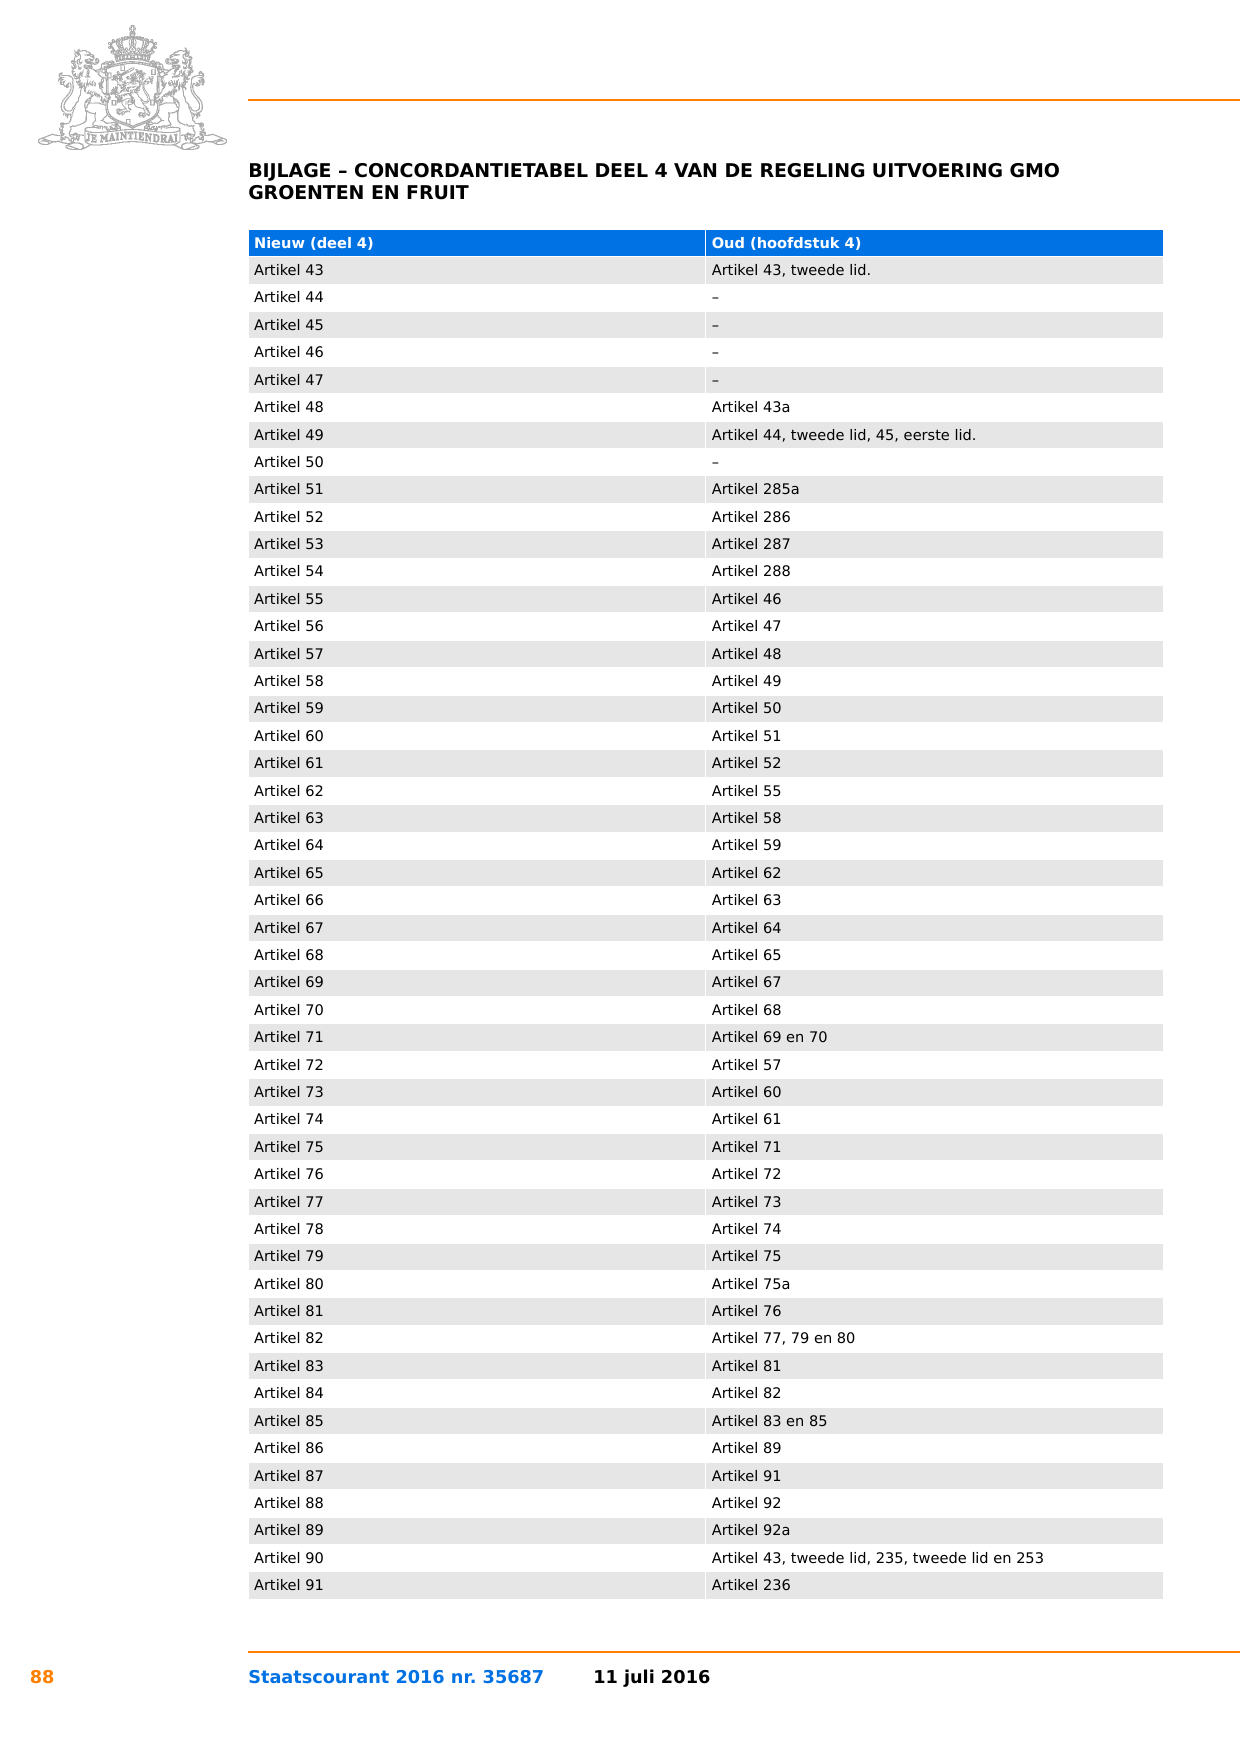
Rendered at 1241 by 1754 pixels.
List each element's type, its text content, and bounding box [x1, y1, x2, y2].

table_cell Artikel 81 [706, 1353, 1163, 1379]
table_cell Artikel 67 [249, 915, 705, 941]
table_cell – [706, 312, 1163, 338]
table_cell Artikel 70 [249, 997, 705, 1023]
table_cell Artikel 82 [706, 1381, 1163, 1407]
table_cell Artikel 72 [706, 1161, 1163, 1188]
table_cell Artikel 75 [706, 1244, 1163, 1270]
table_cell Artikel 54 [249, 559, 705, 585]
table_cell Artikel 236 [706, 1572, 1163, 1599]
table_cell Artikel 59 [249, 696, 705, 722]
table_cell Artikel 71 [706, 1134, 1163, 1160]
table_cell Artikel 82 [249, 1326, 705, 1352]
table_cell Artikel 74 [249, 1107, 705, 1133]
picture [38, 25, 227, 150]
table_cell Artikel 68 [706, 997, 1163, 1023]
table_cell Artikel 75 [249, 1134, 705, 1160]
table_cell Artikel 56 [249, 614, 705, 640]
table_cell Artikel 87 [249, 1463, 705, 1489]
table_cell Artikel 47 [249, 367, 705, 393]
table_cell Artikel 80 [249, 1271, 705, 1297]
table_cell Artikel 43a [706, 394, 1163, 421]
subtitle BIJLAGE – CONCORDANTIETABEL DEEL 4 VAN DE REGELING UITVOERING GMO GROENTEN EN FRUIT [248, 160, 1163, 204]
table_cell Artikel 50 [249, 449, 705, 475]
table_cell Artikel 287 [706, 531, 1163, 558]
table_cell Artikel 83 en 85 [706, 1408, 1163, 1434]
table_cell Artikel 69 en 70 [706, 1024, 1163, 1051]
table_cell Artikel 92 [706, 1490, 1163, 1516]
table_cell Artikel 58 [706, 805, 1163, 832]
table_cell Artikel 51 [706, 723, 1163, 749]
table_cell Artikel 43, tweede lid, 235, tweede lid en 253 [706, 1545, 1163, 1571]
table_cell Artikel 91 [706, 1463, 1163, 1489]
table_cell Artikel 288 [706, 559, 1163, 585]
table_cell Artikel 69 [249, 970, 705, 996]
table_cell Artikel 50 [706, 696, 1163, 722]
table_cell Artikel 52 [249, 504, 705, 530]
table_cell Artikel 49 [706, 668, 1163, 694]
table_cell Artikel 53 [249, 531, 705, 558]
table_cell – [706, 340, 1163, 366]
table_cell Artikel 57 [706, 1052, 1163, 1078]
table_cell Artikel 68 [249, 942, 705, 968]
table_cell Artikel 61 [249, 750, 705, 777]
table_cell Artikel 81 [249, 1298, 705, 1325]
table_cell Artikel 91 [249, 1572, 705, 1599]
table_cell Artikel 48 [706, 641, 1163, 667]
table_cell Artikel 84 [249, 1381, 705, 1407]
table_cell Artikel 73 [706, 1189, 1163, 1215]
table_cell Artikel 57 [249, 641, 705, 667]
table_cell Artikel 63 [706, 888, 1163, 914]
table_cell Artikel 73 [249, 1079, 705, 1106]
table_cell Artikel 55 [249, 586, 705, 612]
table_cell Artikel 45 [249, 312, 705, 338]
table_cell Artikel 51 [249, 476, 705, 503]
table_cell Artikel 43, tweede lid. [706, 257, 1163, 284]
table_cell Artikel 85 [249, 1408, 705, 1434]
table_cell Artikel 76 [706, 1298, 1163, 1325]
table_cell Artikel 47 [706, 614, 1163, 640]
table_cell Artikel 62 [249, 778, 705, 804]
table_cell Artikel 89 [249, 1518, 705, 1544]
table_header Nieuw (deel 4) [249, 230, 705, 256]
table_cell Artikel 55 [706, 778, 1163, 804]
table_cell – [706, 367, 1163, 393]
table_cell Artikel 48 [249, 394, 705, 421]
table_cell Artikel 67 [706, 970, 1163, 996]
table_cell Artikel 90 [249, 1545, 705, 1571]
table_cell Artikel 72 [249, 1052, 705, 1078]
table_cell Artikel 63 [249, 805, 705, 832]
table_cell Artikel 43 [249, 257, 705, 284]
table_cell Artikel 65 [706, 942, 1163, 968]
table_cell Artikel 71 [249, 1024, 705, 1051]
table_cell Artikel 83 [249, 1353, 705, 1379]
table_cell Artikel 77 [249, 1189, 705, 1215]
table_cell Artikel 58 [249, 668, 705, 694]
table_cell Artikel 78 [249, 1216, 705, 1242]
table_cell Artikel 64 [706, 915, 1163, 941]
table_cell Artikel 46 [706, 586, 1163, 612]
table_cell Artikel 286 [706, 504, 1163, 530]
table_cell Artikel 60 [249, 723, 705, 749]
table_cell Artikel 49 [249, 422, 705, 448]
table_cell Artikel 75a [706, 1271, 1163, 1297]
table_cell Artikel 76 [249, 1161, 705, 1188]
table_cell – [706, 285, 1163, 311]
table_cell Artikel 62 [706, 860, 1163, 886]
table_cell Artikel 60 [706, 1079, 1163, 1106]
table_cell Artikel 89 [706, 1435, 1163, 1462]
table_cell Artikel 61 [706, 1107, 1163, 1133]
table_cell Artikel 59 [706, 833, 1163, 859]
table_cell Artikel 79 [249, 1244, 705, 1270]
table_cell – [706, 449, 1163, 475]
table_cell Artikel 44, tweede lid, 45, eerste lid. [706, 422, 1163, 448]
table_cell Artikel 86 [249, 1435, 705, 1462]
table_cell Artikel 77, 79 en 80 [706, 1326, 1163, 1352]
table_cell Artikel 92a [706, 1518, 1163, 1544]
table_cell Artikel 46 [249, 340, 705, 366]
table_cell Artikel 64 [249, 833, 705, 859]
table_cell Artikel 88 [249, 1490, 705, 1516]
table_cell Artikel 74 [706, 1216, 1163, 1242]
table_cell Artikel 44 [249, 285, 705, 311]
table_cell Artikel 285a [706, 476, 1163, 503]
table_cell Artikel 52 [706, 750, 1163, 777]
table_header Oud (hoofdstuk 4) [706, 230, 1163, 256]
table_cell Artikel 65 [249, 860, 705, 886]
table_cell Artikel 66 [249, 888, 705, 914]
